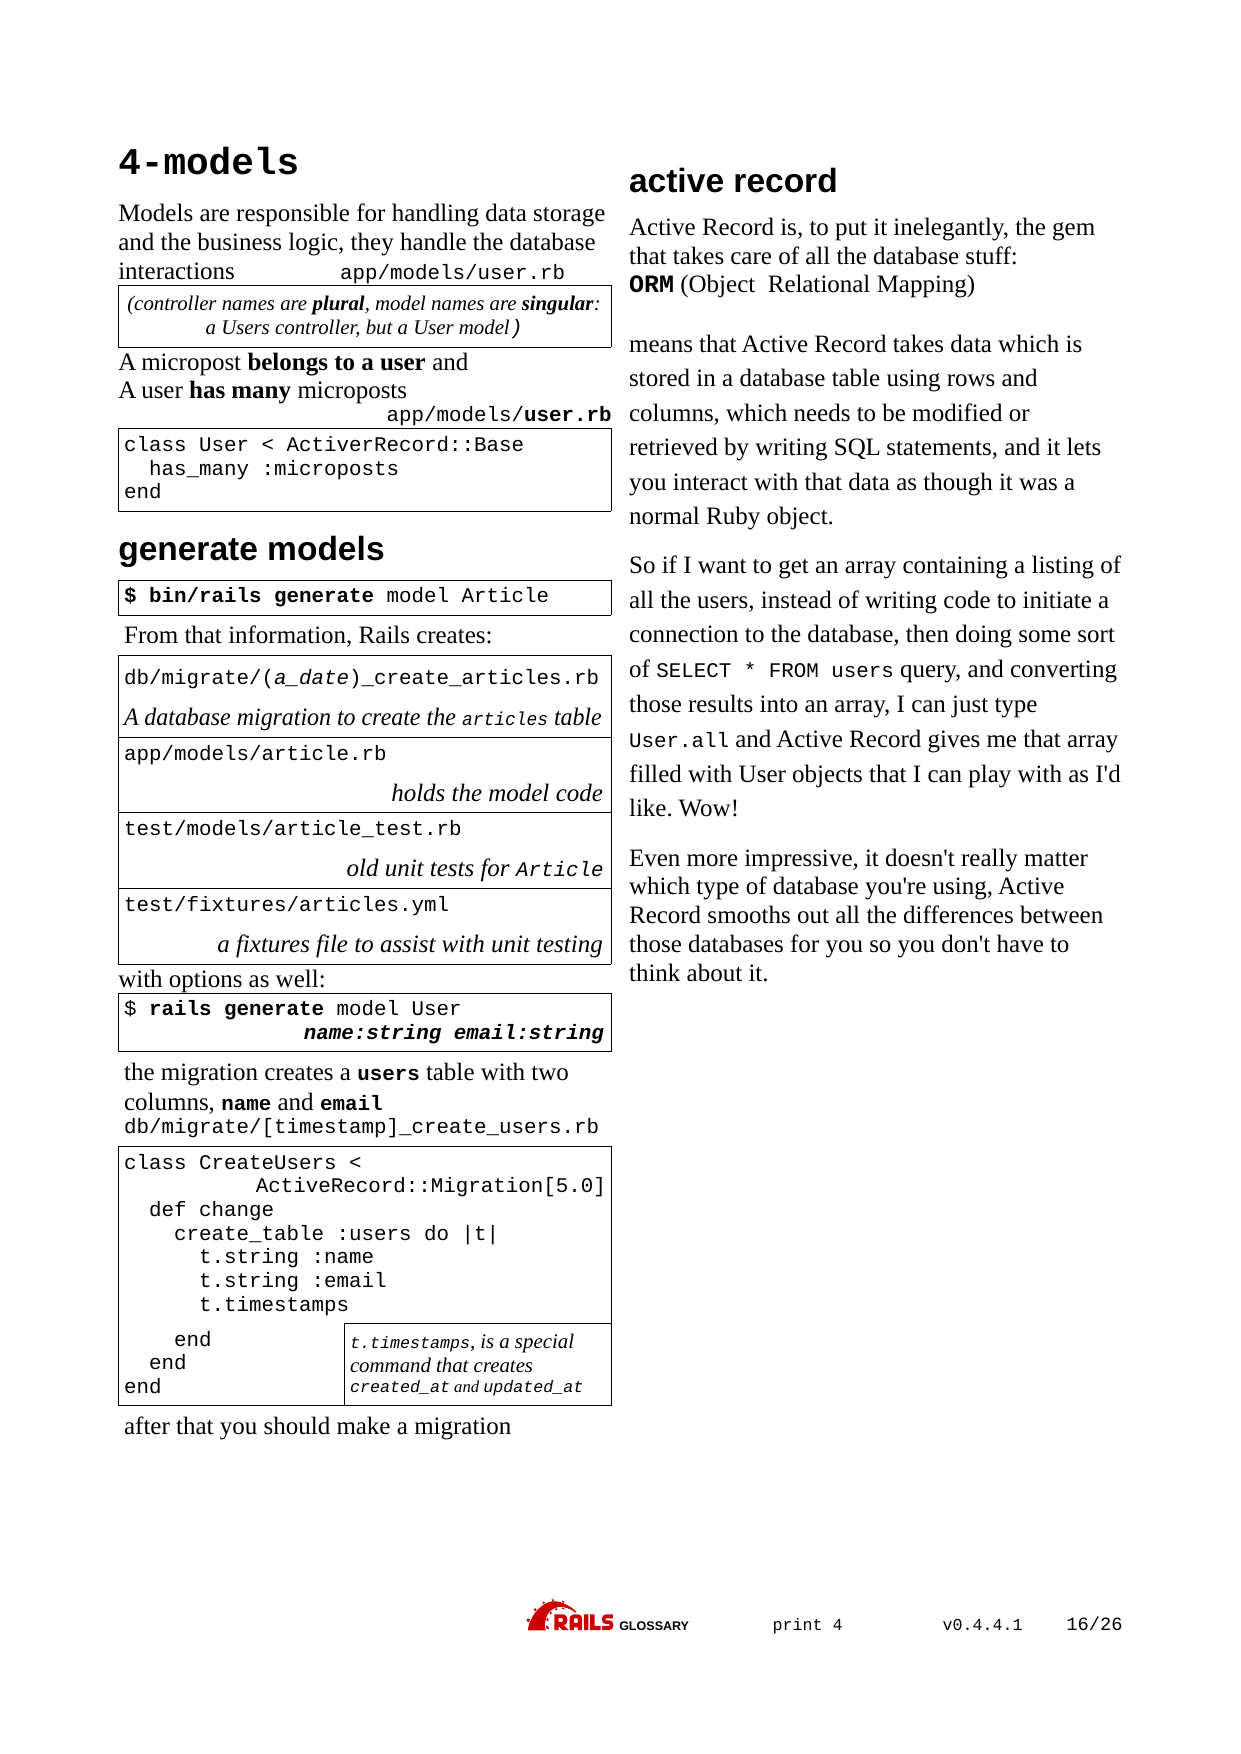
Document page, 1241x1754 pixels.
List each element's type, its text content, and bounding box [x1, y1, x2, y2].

table_cell test/models/article_test.rb [119, 813, 611, 847]
subtitle 4-models [118, 143, 611, 186]
table_cell db/migrate/(a_date)_create_articles.rb [119, 656, 611, 696]
table_cell after that you should make a migration [118, 1406, 611, 1446]
table_cell t.timestamps, is a special command that creates created_at and updated_at [345, 1324, 611, 1405]
text with options as well: [118, 965, 611, 993]
table_header class User < ActiverRecord::Base has_many :microposts end [119, 429, 611, 511]
text Even more impressive, it doesn't really matter which type of database you're using, Active Record smooths out all the differences between those databases for you so you don't have to think about it. [629, 843, 1122, 986]
table_header From that information, Rails creates: [118, 616, 611, 655]
text Active Record is, to put it inelegantly, the gem that takes care of all the database stuff: [629, 212, 1122, 269]
text Models are responsible for handling data storage and the business logic, they handle the database interactions app/models/user.rb [118, 198, 611, 285]
table_cell the migration creates a users table with two columns, name and email db/migrate/[timestamp]_create_users.rb [118, 1052, 611, 1146]
table_header $ bin/rails generate model Article [119, 581, 611, 615]
table_cell old unit tests for Article [119, 847, 611, 888]
table_header $ rails generate model User name:string email:string [119, 994, 611, 1051]
text A user has many microposts [118, 376, 611, 404]
table_header (controller names are plural, model names are singular: a Users controller, but a User model) [119, 286, 611, 347]
subtitle active record [629, 161, 1122, 199]
table_cell end end end [119, 1323, 344, 1405]
table_cell a fixtures file to assist with unit testing [119, 924, 611, 964]
subtitle generate models [118, 528, 611, 567]
table_cell class CreateUsers < ActiveRecord::Migration[5.0] def change create_table :users do |t| t.string :name t.string :email t.timestamps [119, 1147, 611, 1323]
table_cell test/fixtures/articles.yml [119, 889, 611, 923]
text A micropost belongs to a user and [118, 348, 611, 376]
text So if I want to get an array containing a listing of all the users, instead of writing code to initiate a connection to the database, then doing some sort of SELECT * FROM users query, and converting those results into an array, I can just type User.all and Active Record gives me that array filled with User objects that I can play with as I'd like. Wow! [629, 551, 1122, 822]
table_cell app/models/article.rb [119, 738, 611, 772]
text app/models/user.rb [118, 404, 611, 428]
table_cell holds the model code [119, 772, 611, 812]
text means that Active Record takes data which is stored in a database table using rows and columns, which needs to be modified or retrieved by writing SQL statements, and it lets you interact with that data as though it was a normal Ruby object. [629, 329, 1122, 530]
table_cell A database migration to create the articles table [119, 696, 611, 737]
text ORM (Object Relational Mapping) [629, 269, 1122, 300]
